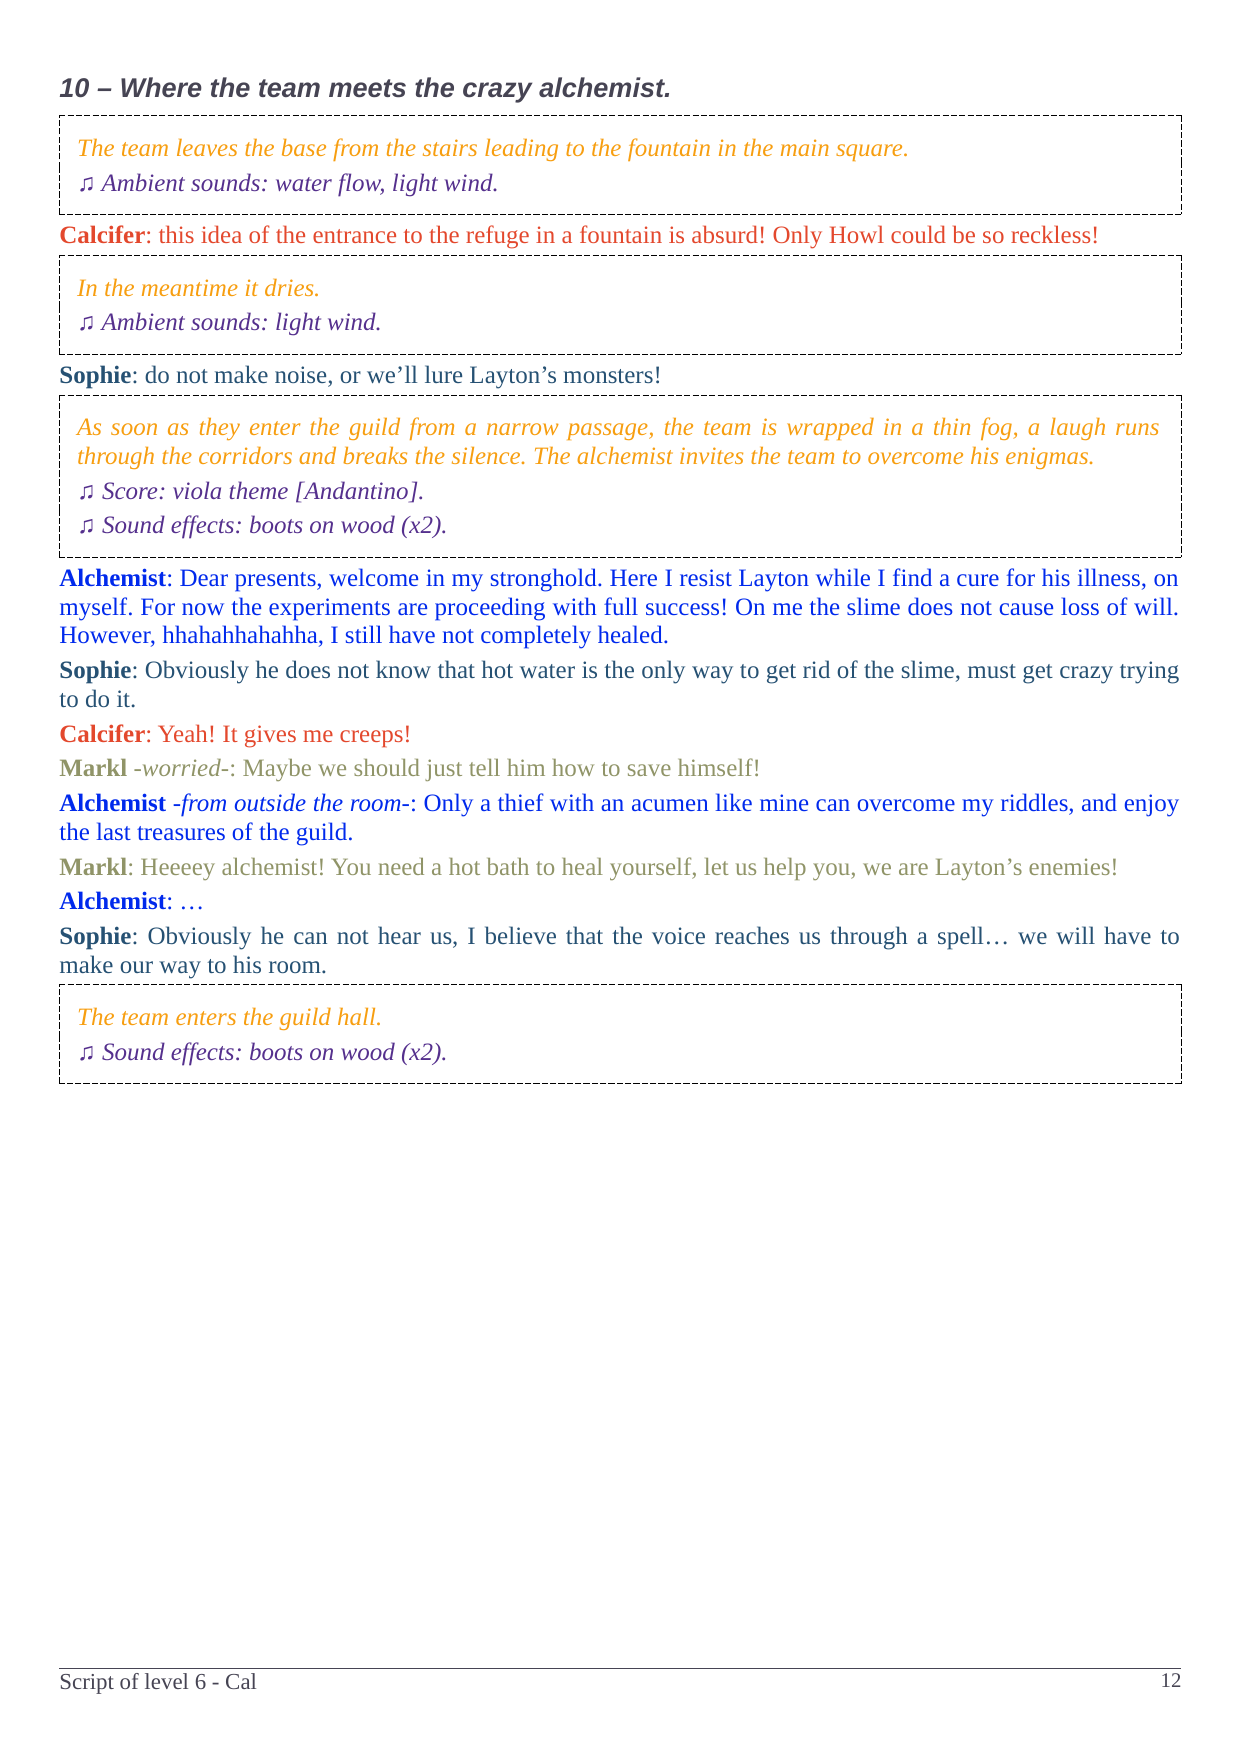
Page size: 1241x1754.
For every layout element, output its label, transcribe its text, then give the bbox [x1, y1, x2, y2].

text Markl -worried-: Maybe we should just tell him how to save himself! [59, 753, 1181, 782]
text Alchemist -from outside the room-: Only a thief with an acumen like mine can overcome my riddles, and enjoy the last treasures of the guild. [59, 788, 1181, 846]
text As soon as they enter the guild from a narrow passage, the team is wrapped in a thin fog, a laugh runs through the corridors and breaks the silence. The alchemist invites the team to overcome his enigmas. [59, 395, 1181, 458]
subtitle 10 – Where the team meets the crazy alchemist. [59, 72, 1181, 103]
text ♫ Score: viola theme [Andantino]. [59, 458, 1181, 493]
text The team leaves the base from the stairs leading to the fountain in the main square. [59, 115, 1181, 150]
text In the meantime it dries. [59, 255, 1181, 290]
text Sophie: do not make noise, or we’ll lure Layton’s monsters! [59, 360, 1181, 389]
text Alchemist: Dear presents, welcome in my stronghold. Here I resist Layton while I find a cure for his illness, on myself. For now the experiments are proceeding with full success! On me the slime does not cause loss of will. However, hhahahhahahha, I still have not completely healed. [59, 563, 1181, 649]
text ♫ Ambient sounds: light wind. [59, 290, 1181, 354]
text ♫ Sound effects: boots on wood (x2). [59, 1019, 1181, 1083]
text ♫ Sound effects: boots on wood (x2). [59, 493, 1181, 557]
text Calcifer: Yeah! It gives me creeps! [59, 719, 1181, 747]
text Alchemist: … [59, 886, 1181, 915]
text ♫ Ambient sounds: water flow, light wind. [59, 150, 1181, 214]
text The team enters the guild hall. [59, 984, 1181, 1019]
text Sophie: Obviously he can not hear us, I believe that the voice reaches us through a spell… we will have to make our way to his room. [59, 921, 1181, 978]
text Sophie: Obviously he does not know that hot water is the only way to get rid of the slime, must get crazy trying to do it. [59, 655, 1181, 713]
text Calcifer: this idea of the entrance to the refuge in a fountain is absurd! Only Howl could be so reckless! [59, 220, 1181, 249]
text Markl: Heeeey alchemist! You need a hot bath to heal yourself, let us help you, we are Layton’s enemies! [59, 852, 1181, 880]
